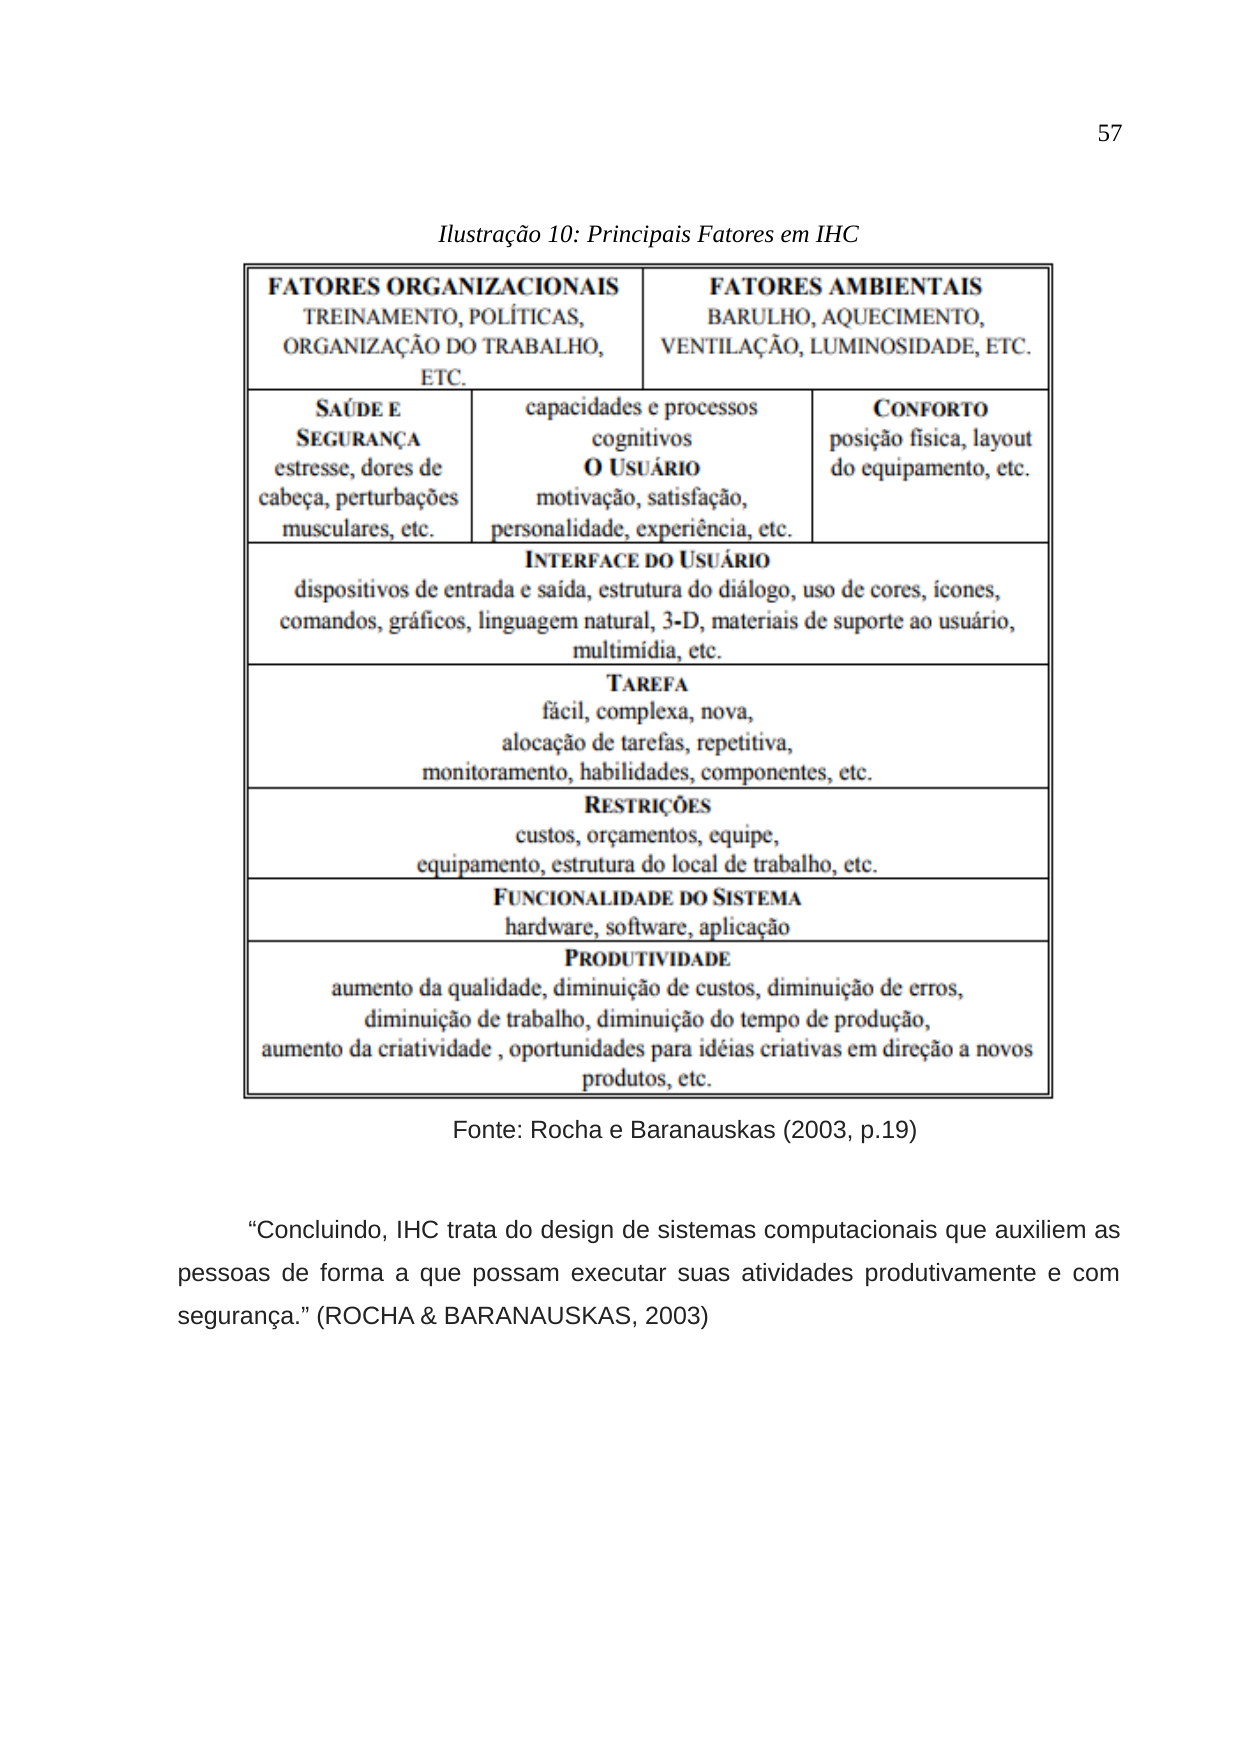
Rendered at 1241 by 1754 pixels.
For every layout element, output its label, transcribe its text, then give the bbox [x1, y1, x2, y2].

text Fonte: Rocha e Baranauskas (2003, p.19) [177, 1101, 1122, 1143]
text Ilustração 10: Principais Fatores em IHC [177, 219, 1122, 248]
picture [242, 260, 1057, 1101]
text “Concluindo, IHC trata do design de sistemas computacionais que auxiliem as pessoas de forma a que possam executar suas atividades produtivamente e com segurança.” (ROCHA & BARANAUSKAS, 2003) [177, 1215, 1122, 1330]
